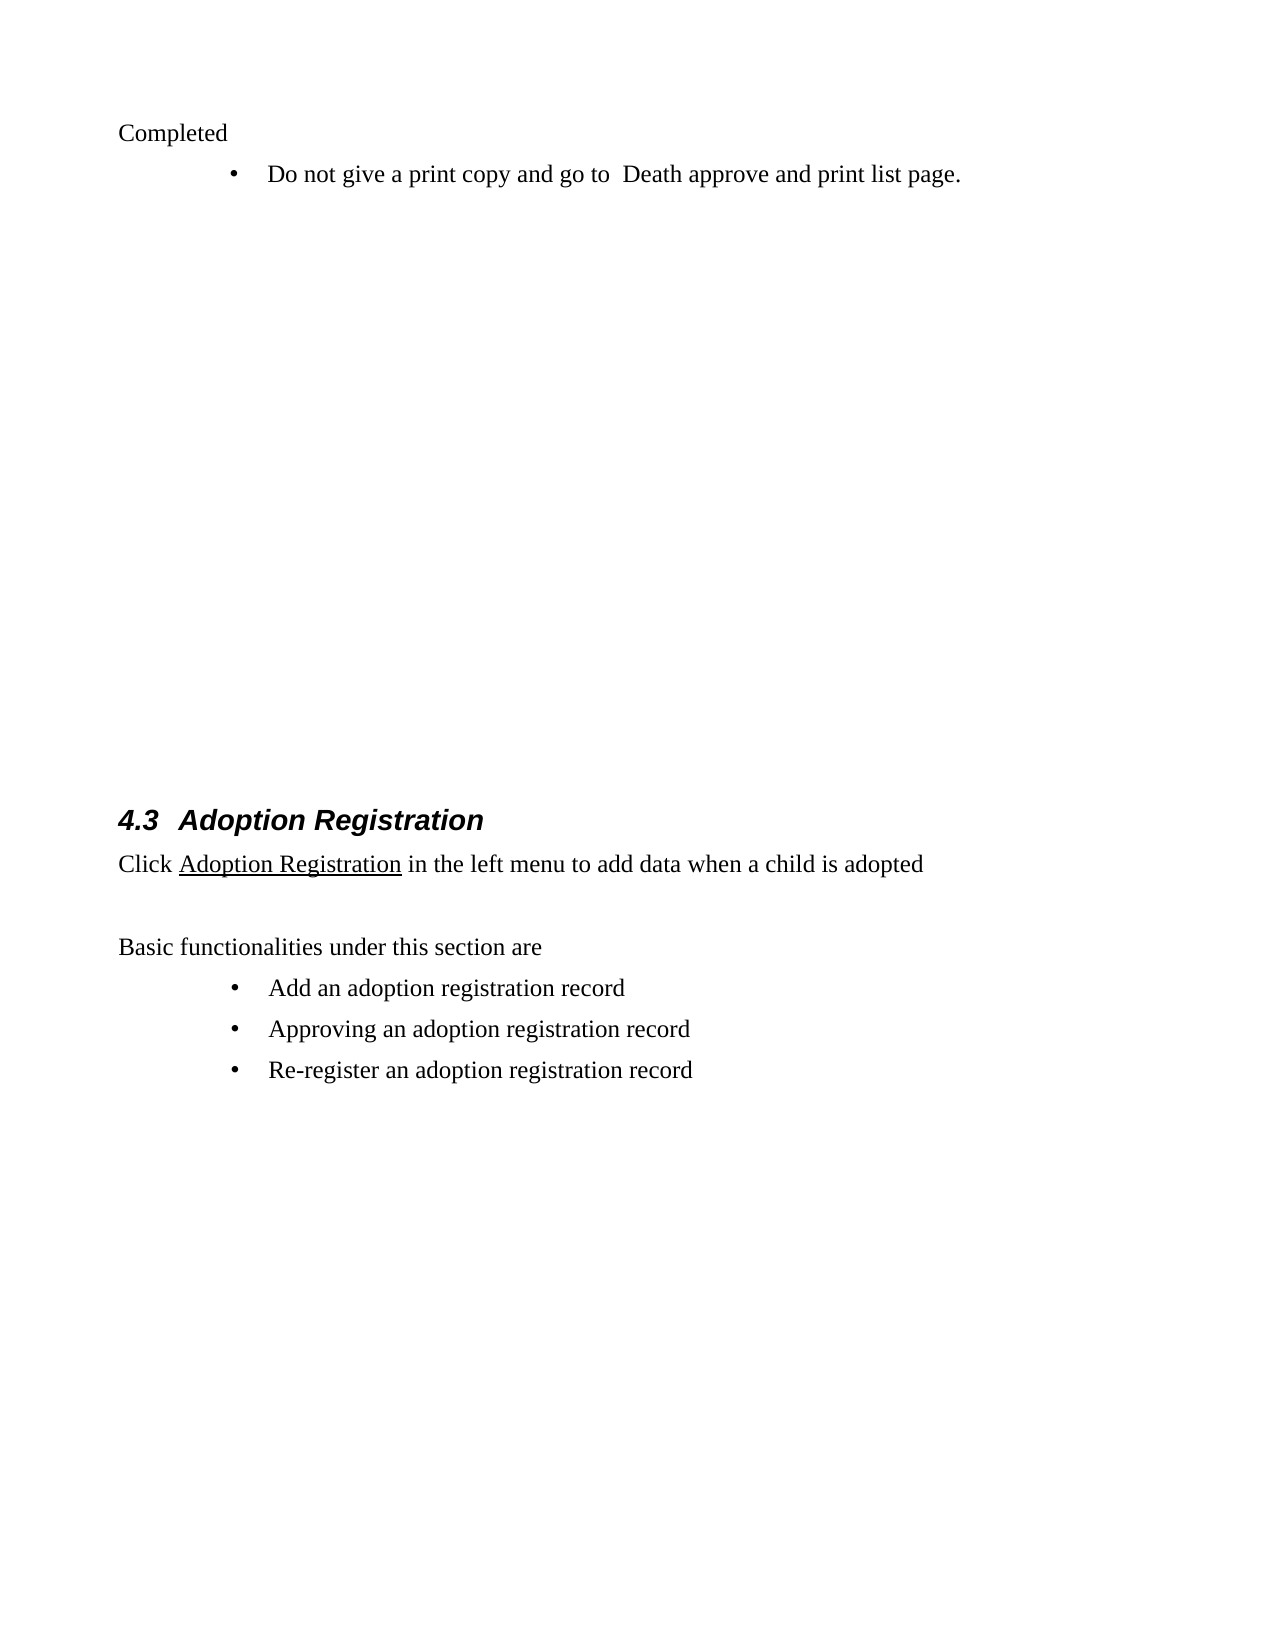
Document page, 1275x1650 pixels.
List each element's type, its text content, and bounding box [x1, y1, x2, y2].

text Completed [118, 118, 1157, 147]
list Re-register an adoption registration record [231, 1055, 1157, 1084]
list Approving an adoption registration record [231, 1014, 1157, 1043]
list Add an adoption registration record [231, 973, 1157, 1002]
list Do not give a print copy and go to Death approve and print list page. [229, 159, 1157, 188]
text Basic functionalities under this section are [118, 932, 1157, 960]
text Click Adoption Registration in the left menu to add data when a child is adopted [118, 849, 1157, 878]
subtitle Adoption Registration [118, 803, 1157, 837]
